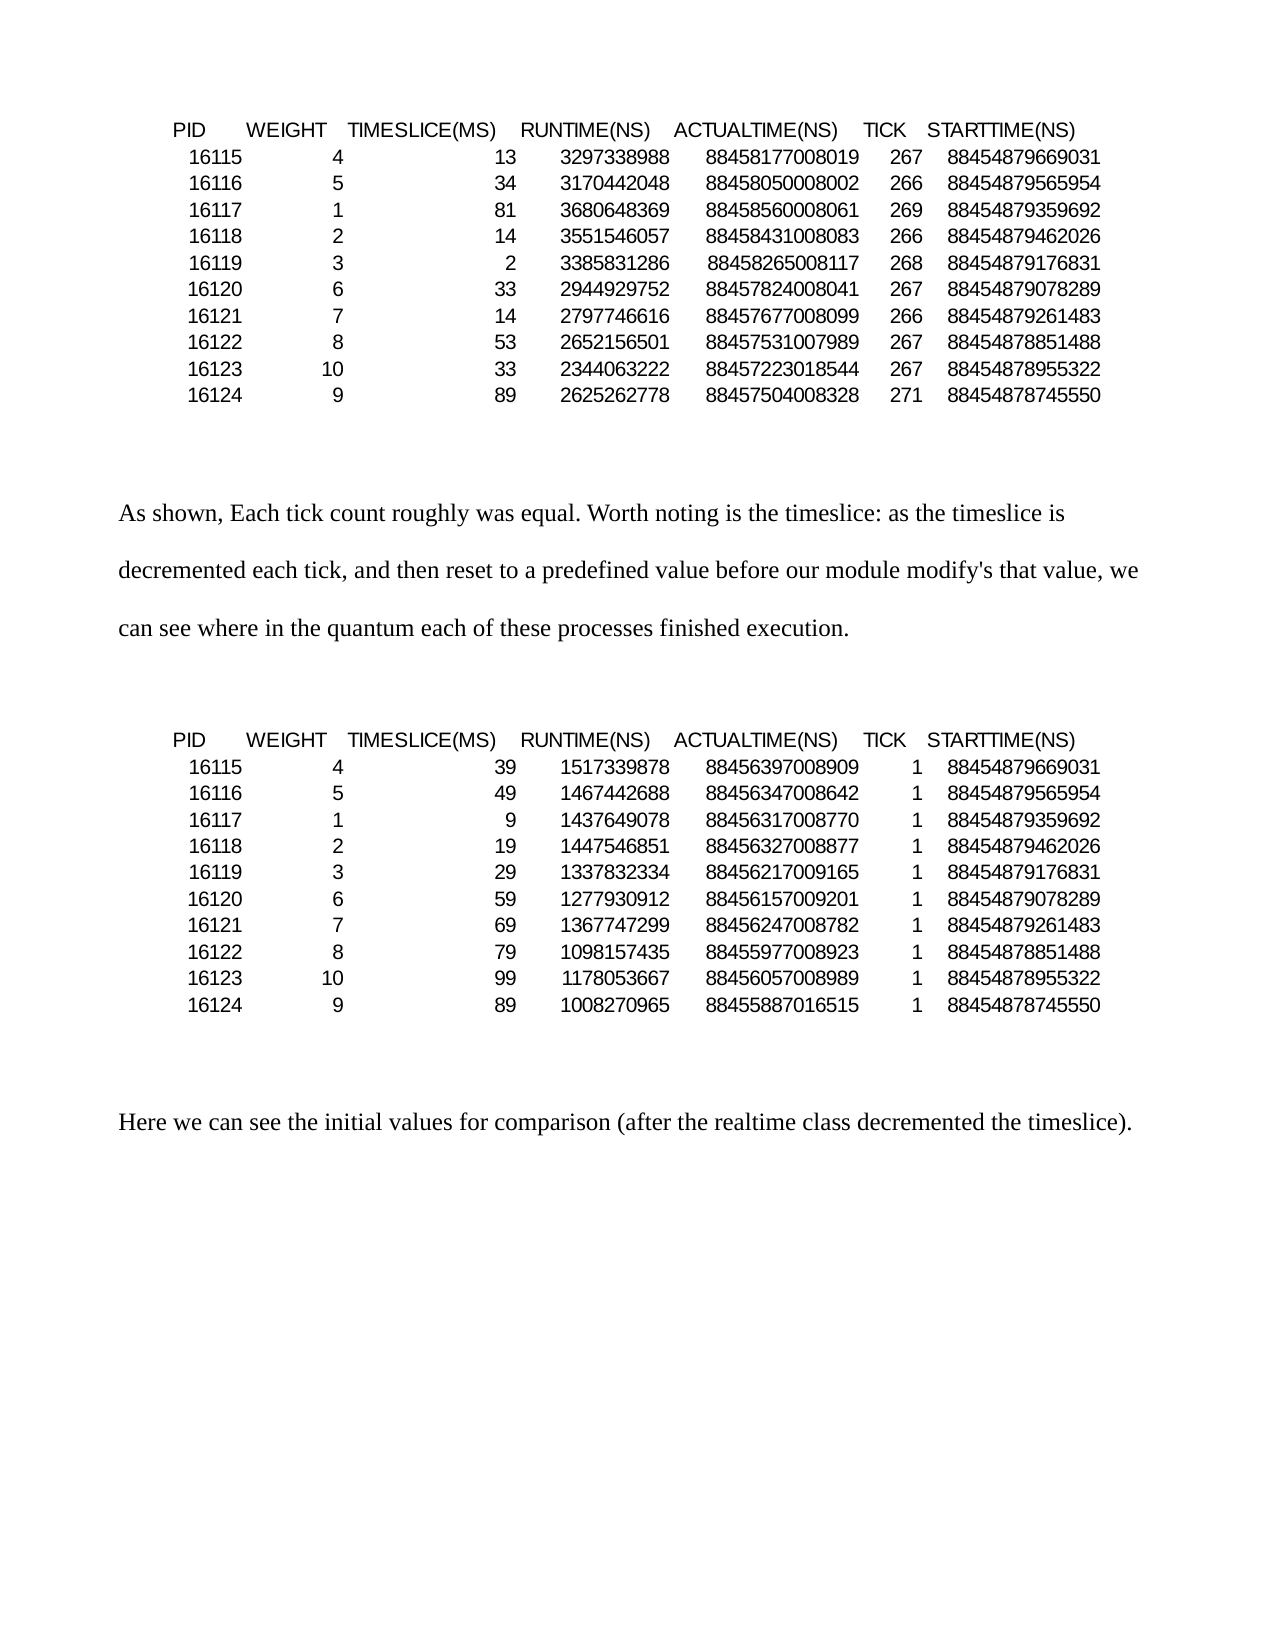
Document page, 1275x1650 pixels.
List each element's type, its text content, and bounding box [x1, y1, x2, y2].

text Here we can see the initial values for comparison (after the realtime class decremented the timeslice). [118, 1107, 1157, 1136]
text As shown, Each tick count roughly was equal. Worth noting is the timeslice: as the timeslice is decremented each tick, and then reset to a predefined value before our module modify's that value, we can see where in the quantum each of these processes finished execution. [118, 498, 1157, 642]
